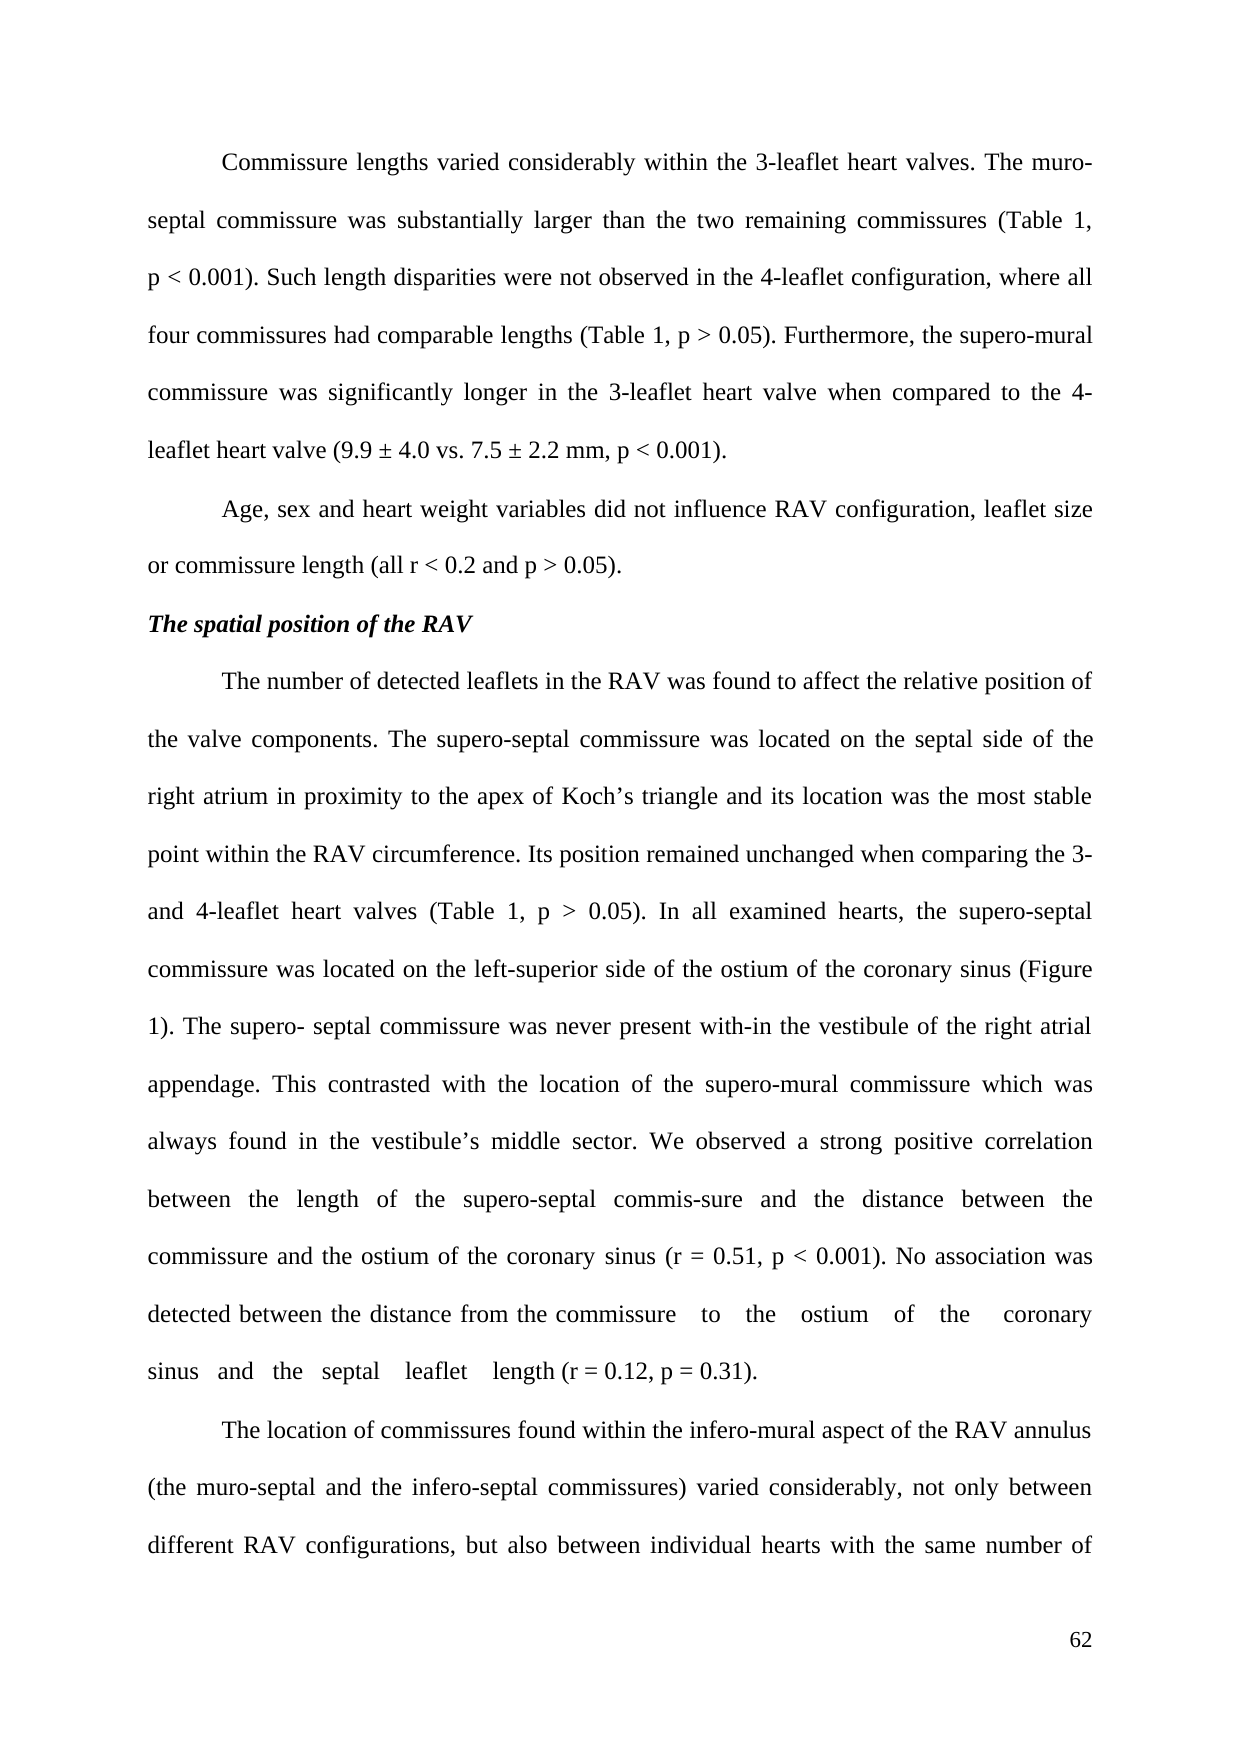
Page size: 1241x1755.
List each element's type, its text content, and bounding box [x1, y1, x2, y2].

text The location of commissures found within the infero-mural aspect of the RAV annulus (the muro-septal and the infero-septal commissures) varied considerably, not only between different RAV configurations, but also between individual hearts with the same number of [147, 1415, 1093, 1558]
text The number of detected leaflets in the RAV was found to affect the relative position of the valve components. The supero-septal commissure was located on the septal side of the right atrium in proximity to the apex of Koch’s triangle and its location was the most stable point within the RAV circumference. Its position remained unchanged when comparing the 3- and 4-leaflet heart valves (Table 1, p > 0.05). In all examined hearts, the supero-septal commissure was located on the left-superior side of the ostium of the coronary sinus (Figure 1). The supero- septal commissure was never present with-in the vestibule of the right atrial appendage. This contrasted with the location of the supero-mural commissure which was always found in the vestibule’s middle sector. We observed a strong positive correlation between the length of the supero-septal commis-sure and the distance between the commissure and the ostium of the coronary sinus (r = 0.51, p < 0.001). No association was detected between the distance from the commissure to the ostium of the coronary sinus and the septal leaflet length (r = 0.12, p = 0.31). [147, 666, 1093, 1385]
subtitle The spatial position of the RAV [147, 609, 1105, 638]
text Commissure lengths varied considerably within the 3-leaflet heart valves. The muro- septal commissure was substantially larger than the two remaining commissures (Table 1, p < 0.001). Such length disparities were not observed in the 4-leaflet configuration, where all four commissures had comparable lengths (Table 1, p > 0.05). Furthermore, the supero-mural commissure was significantly longer in the 3-leaflet heart valve when compared to the 4-leaflet heart valve (9.9 ± 4.0 vs. 7.5 ± 2.2 mm, p < 0.001). [147, 147, 1093, 464]
text Age, sex and heart weight variables did not influence RAV configuration, leaflet size or commissure length (all r < 0.2 and p > 0.05). [147, 494, 1093, 579]
